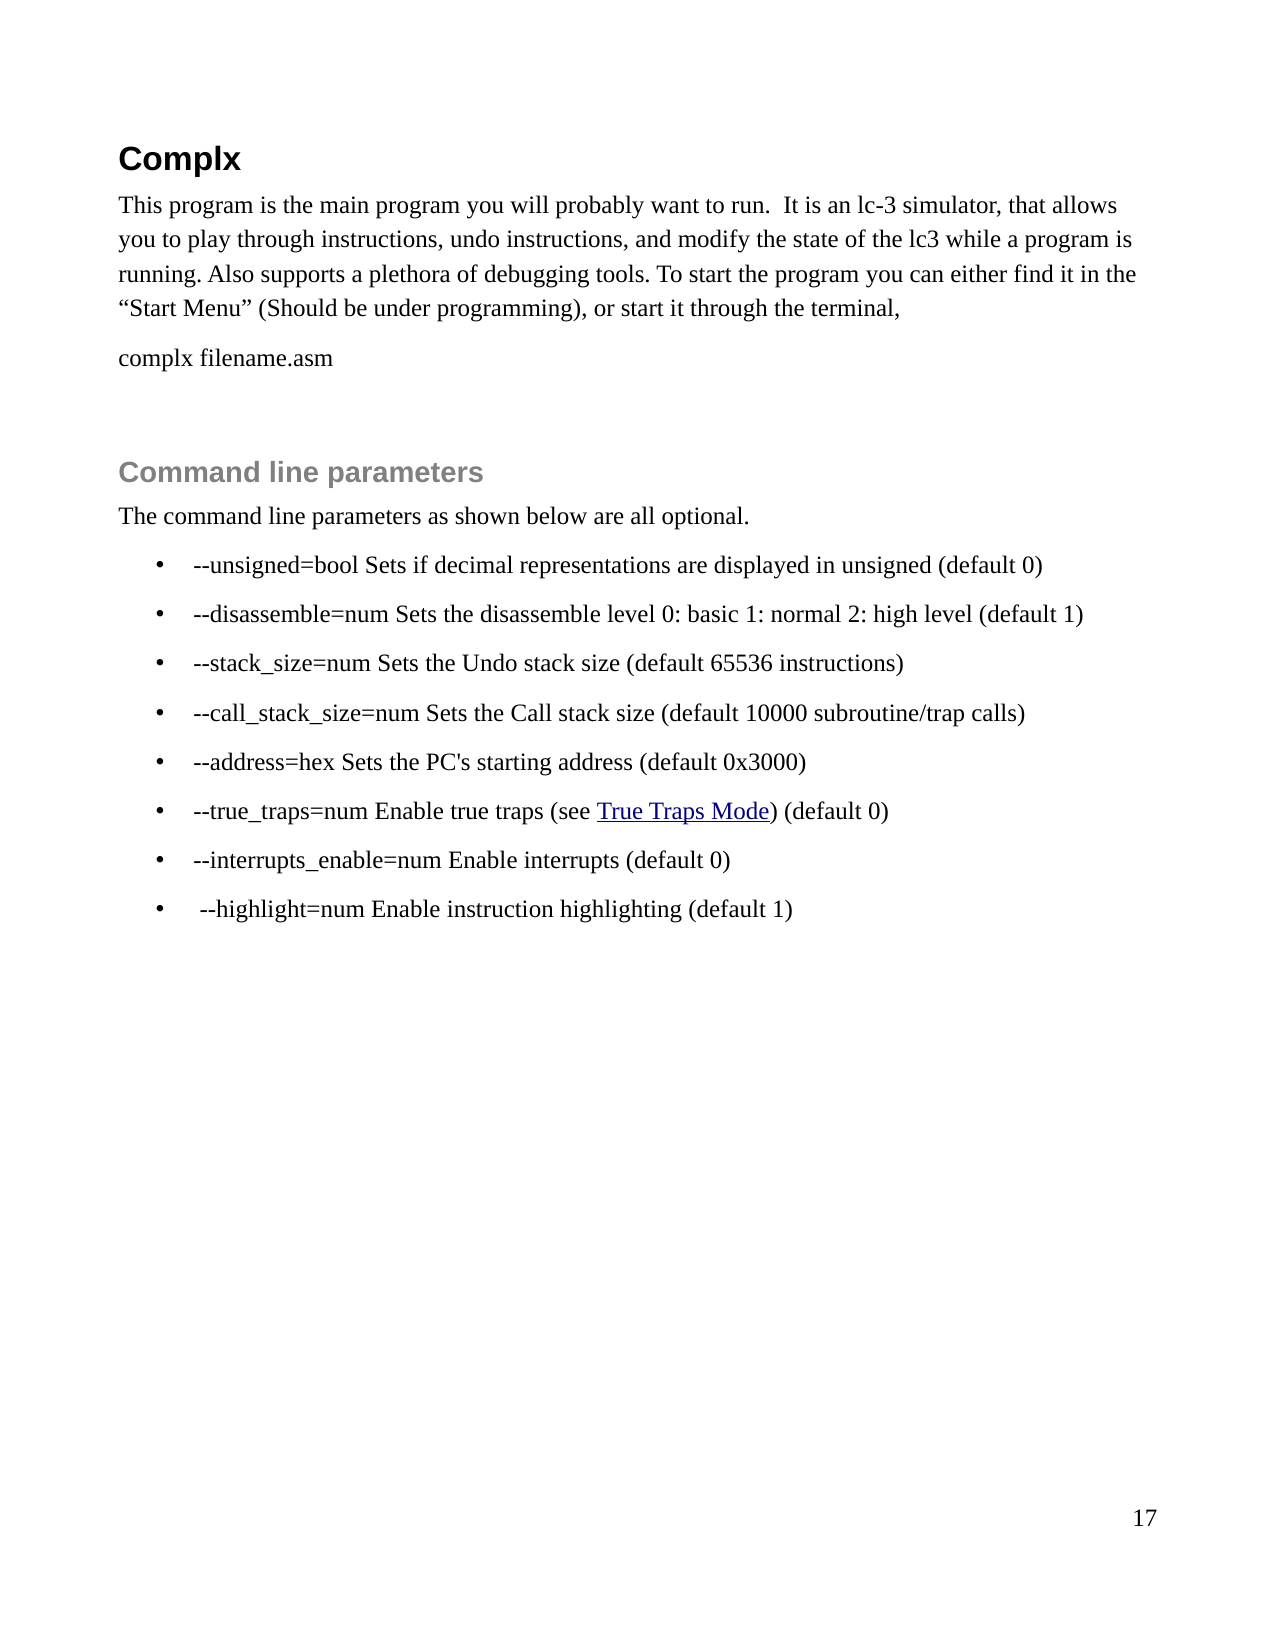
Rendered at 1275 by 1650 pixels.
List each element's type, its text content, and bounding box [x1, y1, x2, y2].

text The command line parameters as shown below are all optional. [118, 501, 1157, 530]
list --call_stack_size=num Sets the Call stack size (default 10000 subroutine/trap calls) [156, 698, 1157, 726]
text complx filename.asm [118, 343, 1157, 371]
list --true_traps=num Enable true traps (see True Traps Mode) (default 0) [156, 796, 1157, 824]
subtitle Complx [118, 139, 1157, 178]
text This program is the main program you will probably want to run. It is an lc-3 simulator, that allows you to play through instructions, undo instructions, and modify the state of the lc3 while a program is running. Also supports a plethora of debugging tools. To start the program you can either find it in the “Start Menu” (Should be under programming), or start it through the terminal, [118, 190, 1157, 322]
list --address=hex Sets the PC's starting address (default 0x3000) [156, 747, 1157, 775]
list --interrupts_enable=num Enable interrupts (default 0) [156, 845, 1157, 873]
list --disassemble=num Sets the disassemble level 0: basic 1: normal 2: high level (default 1) [156, 599, 1157, 628]
list --stack_size=num Sets the Undo stack size (default 65536 instructions) [156, 648, 1157, 677]
list --unsigned=bool Sets if decimal representations are displayed in unsigned (default 0) [156, 550, 1157, 579]
list --highlight=num Enable instruction highlighting (default 1) [156, 894, 1157, 923]
subtitle Command line parameters [118, 455, 1157, 489]
